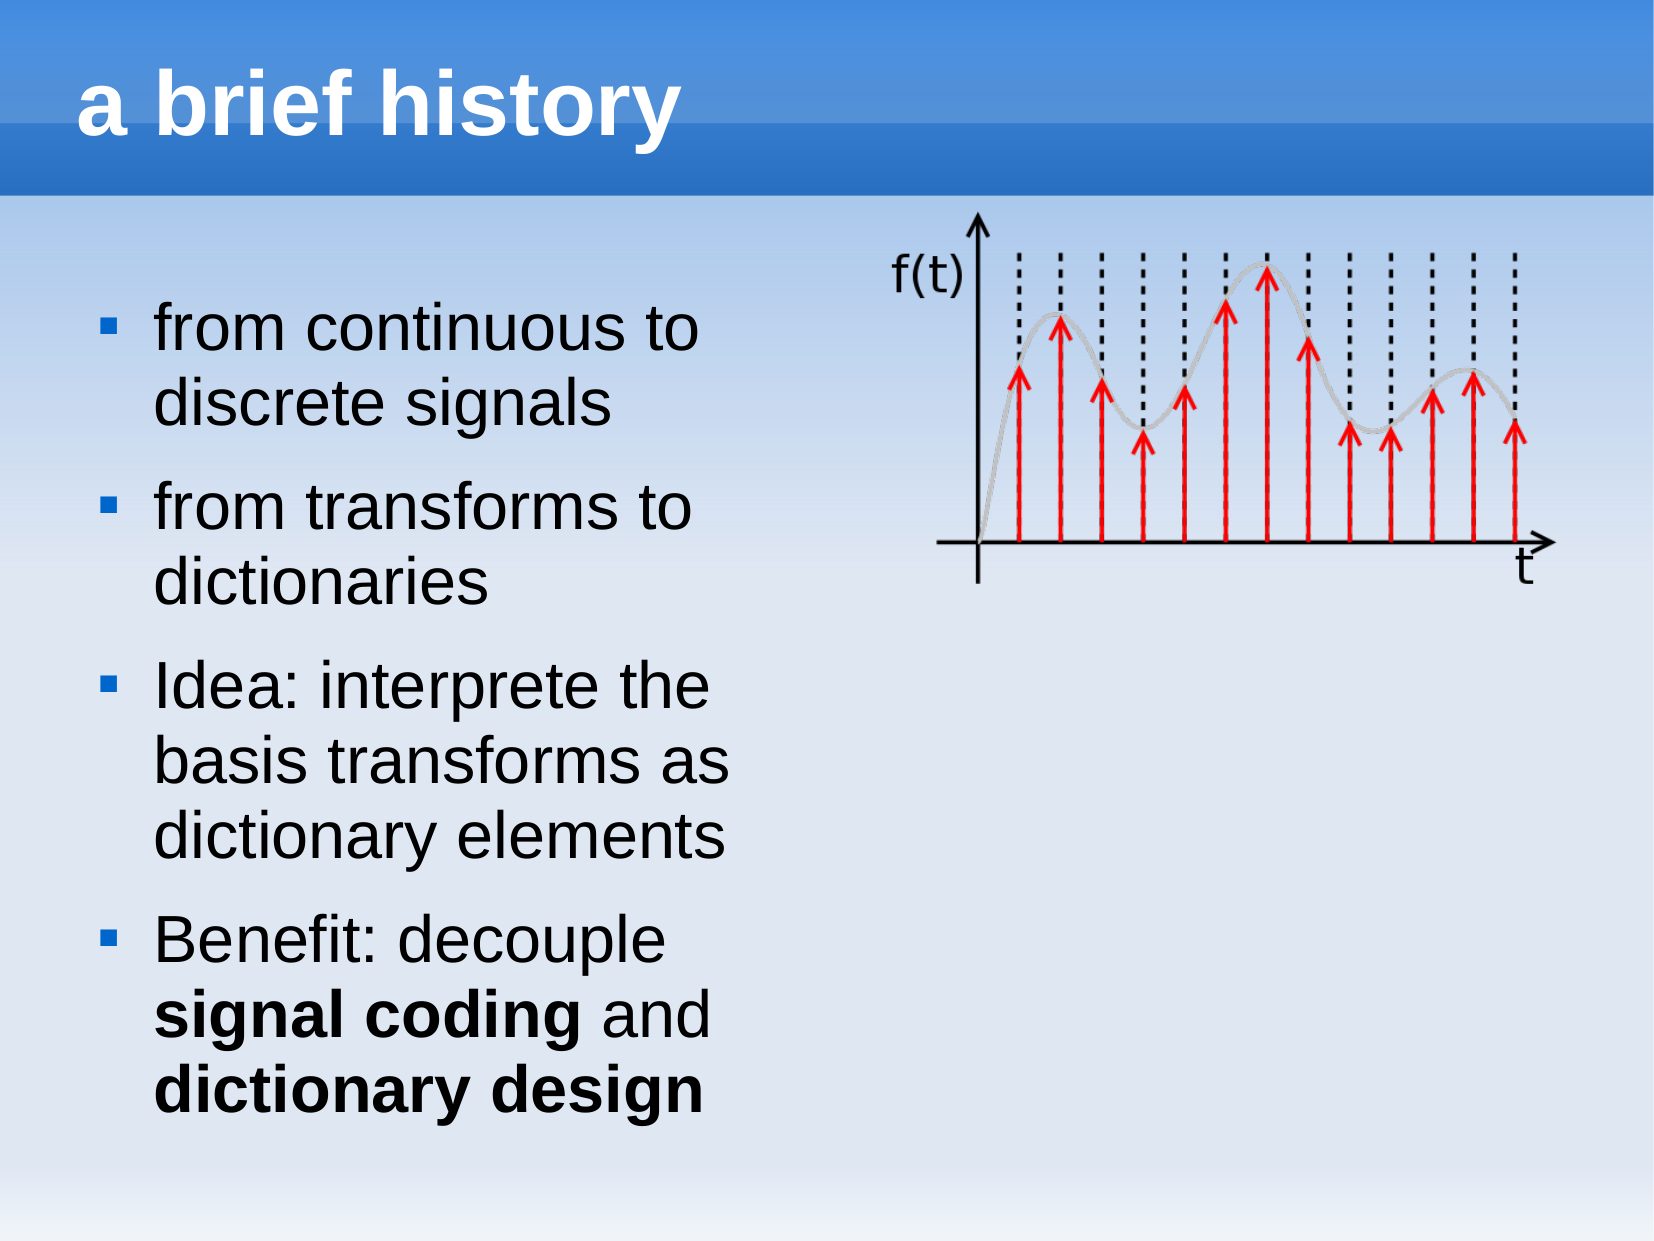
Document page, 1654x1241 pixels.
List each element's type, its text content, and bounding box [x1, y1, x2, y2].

list from continuous to discrete signals from transforms to dictionaries Idea: interprete the basis transforms as dictionary elements Benefit: decouple signal coding and dictionary design [82, 290, 809, 1127]
title a brief history [76, 0, 1565, 208]
picture [0, 0, 1654, 1241]
